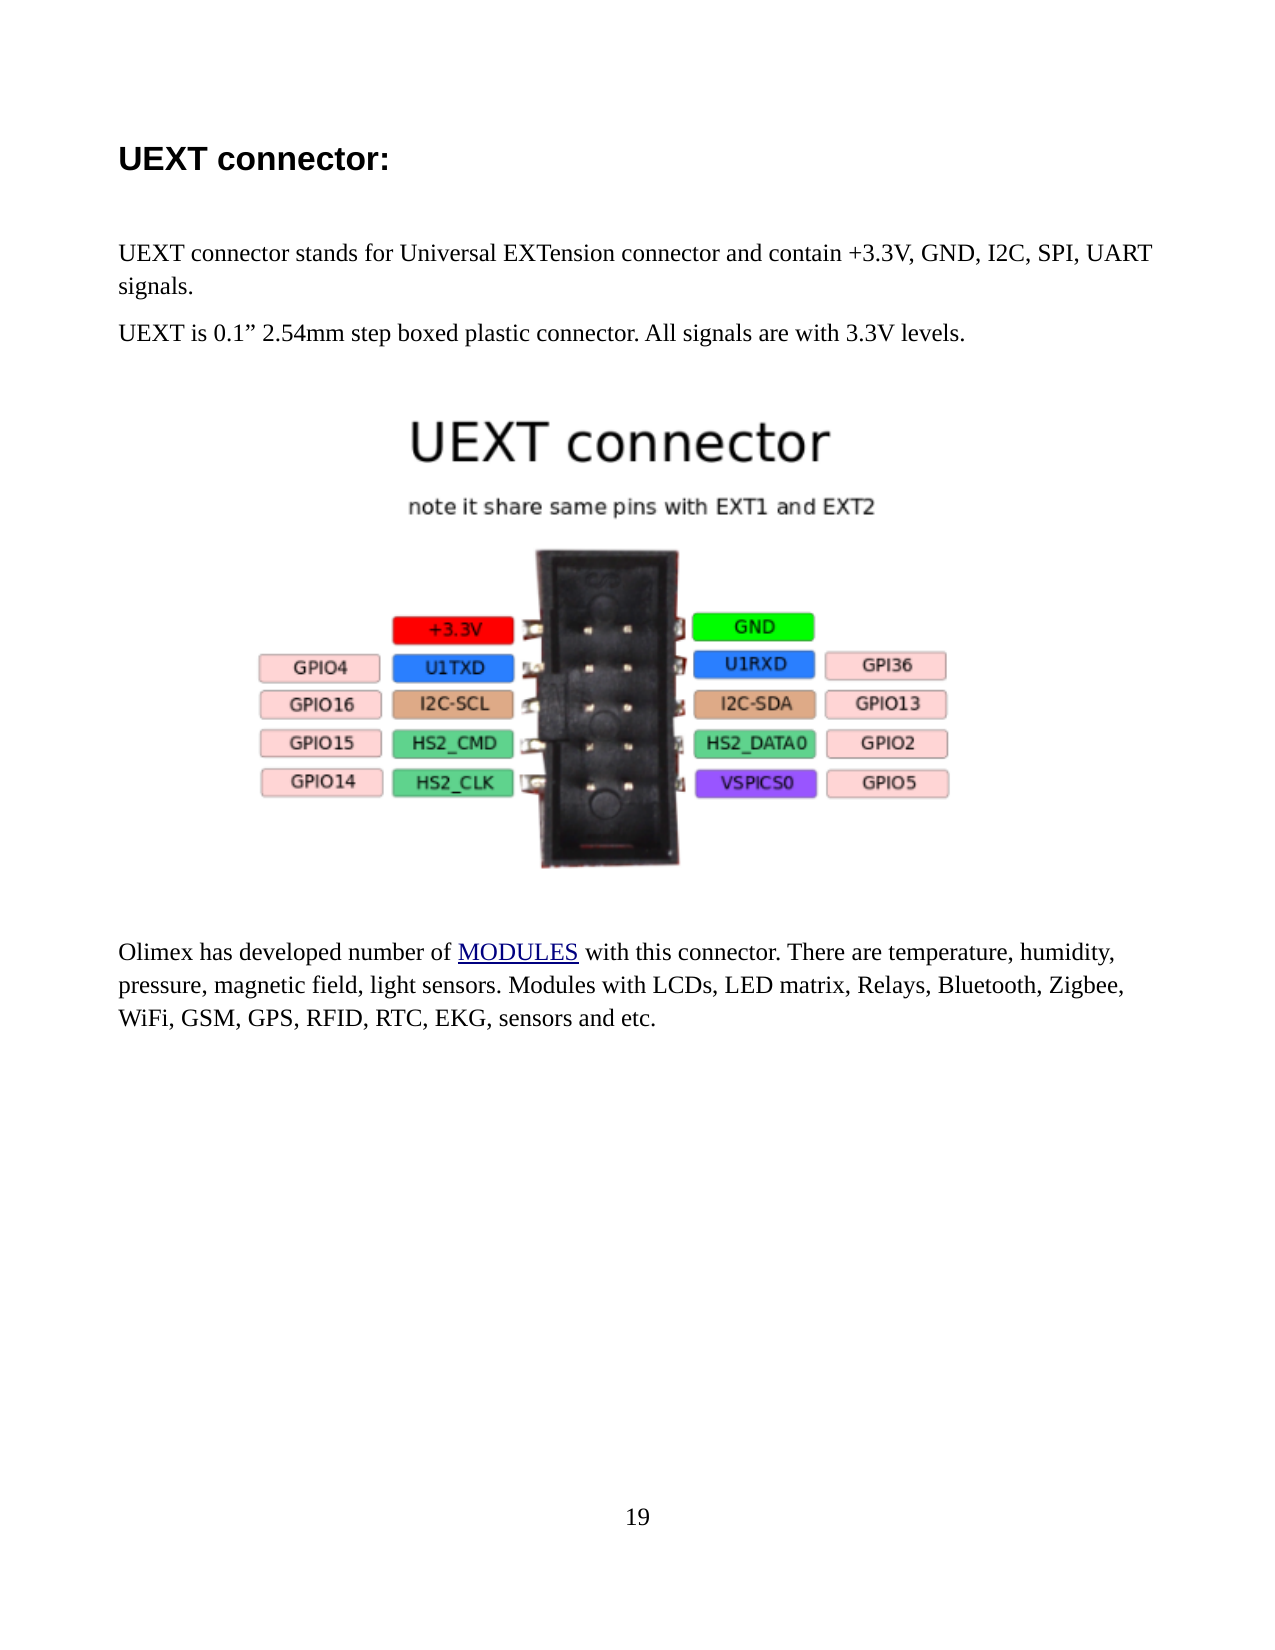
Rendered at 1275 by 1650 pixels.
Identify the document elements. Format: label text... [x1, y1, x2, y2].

text UEXT is 0.1” 2.54mm step boxed plastic connector. All signals are with 3.3V levels. [118, 318, 1157, 347]
picture [240, 391, 986, 886]
text UEXT connector stands for Universal EXTension connector and contain +3.3V, GND, I2C, SPI, UART signals. [118, 238, 1157, 299]
text Olimex has developed number of MODULES with this connector. There are temperature, humidity, pressure, magnetic field, light sensors. Modules with LCDs, LED matrix, Relays, Bluetooth, Zigbee, WiFi, GSM, GPS, RFID, RTC, EKG, sensors and etc. [118, 937, 1157, 1032]
subtitle UEXT connector: [118, 139, 1157, 178]
